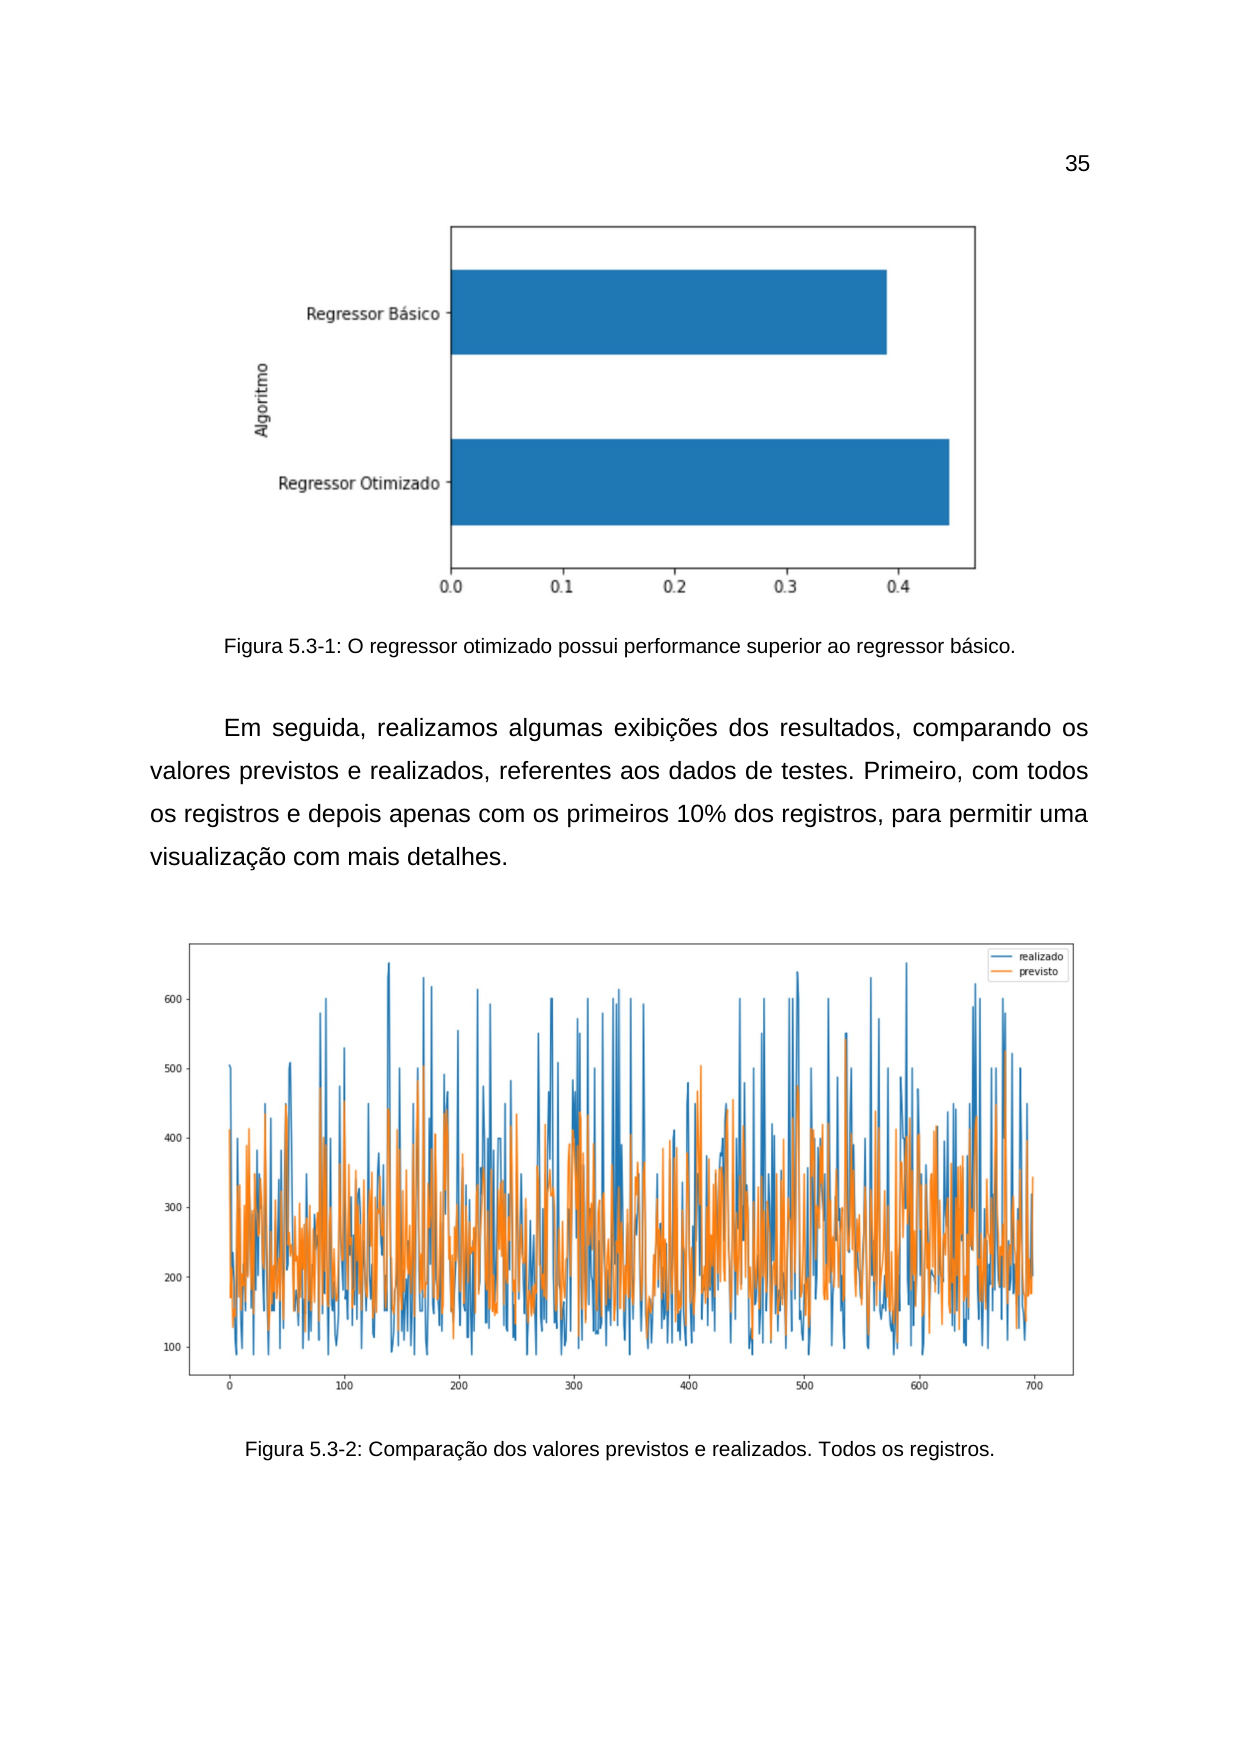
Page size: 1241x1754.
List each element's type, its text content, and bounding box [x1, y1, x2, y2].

text Em seguida, realizamos algumas exibições dos resultados, comparando os valores previstos e realizados, referentes aos dados de testes. Primeiro, com todos os registros e depois apenas com os primeiros 10% dos registros, para permitir uma visualização com mais detalhes. [150, 712, 1090, 871]
picture [150, 928, 1091, 1411]
text Figura 5.3-2: Comparação dos valores previstos e realizados. Todos os registros. [150, 1411, 1090, 1461]
picture [242, 205, 999, 622]
text Figura 5.3-1: O regressor otimizado possui performance superior ao regressor básico. [150, 622, 1090, 657]
